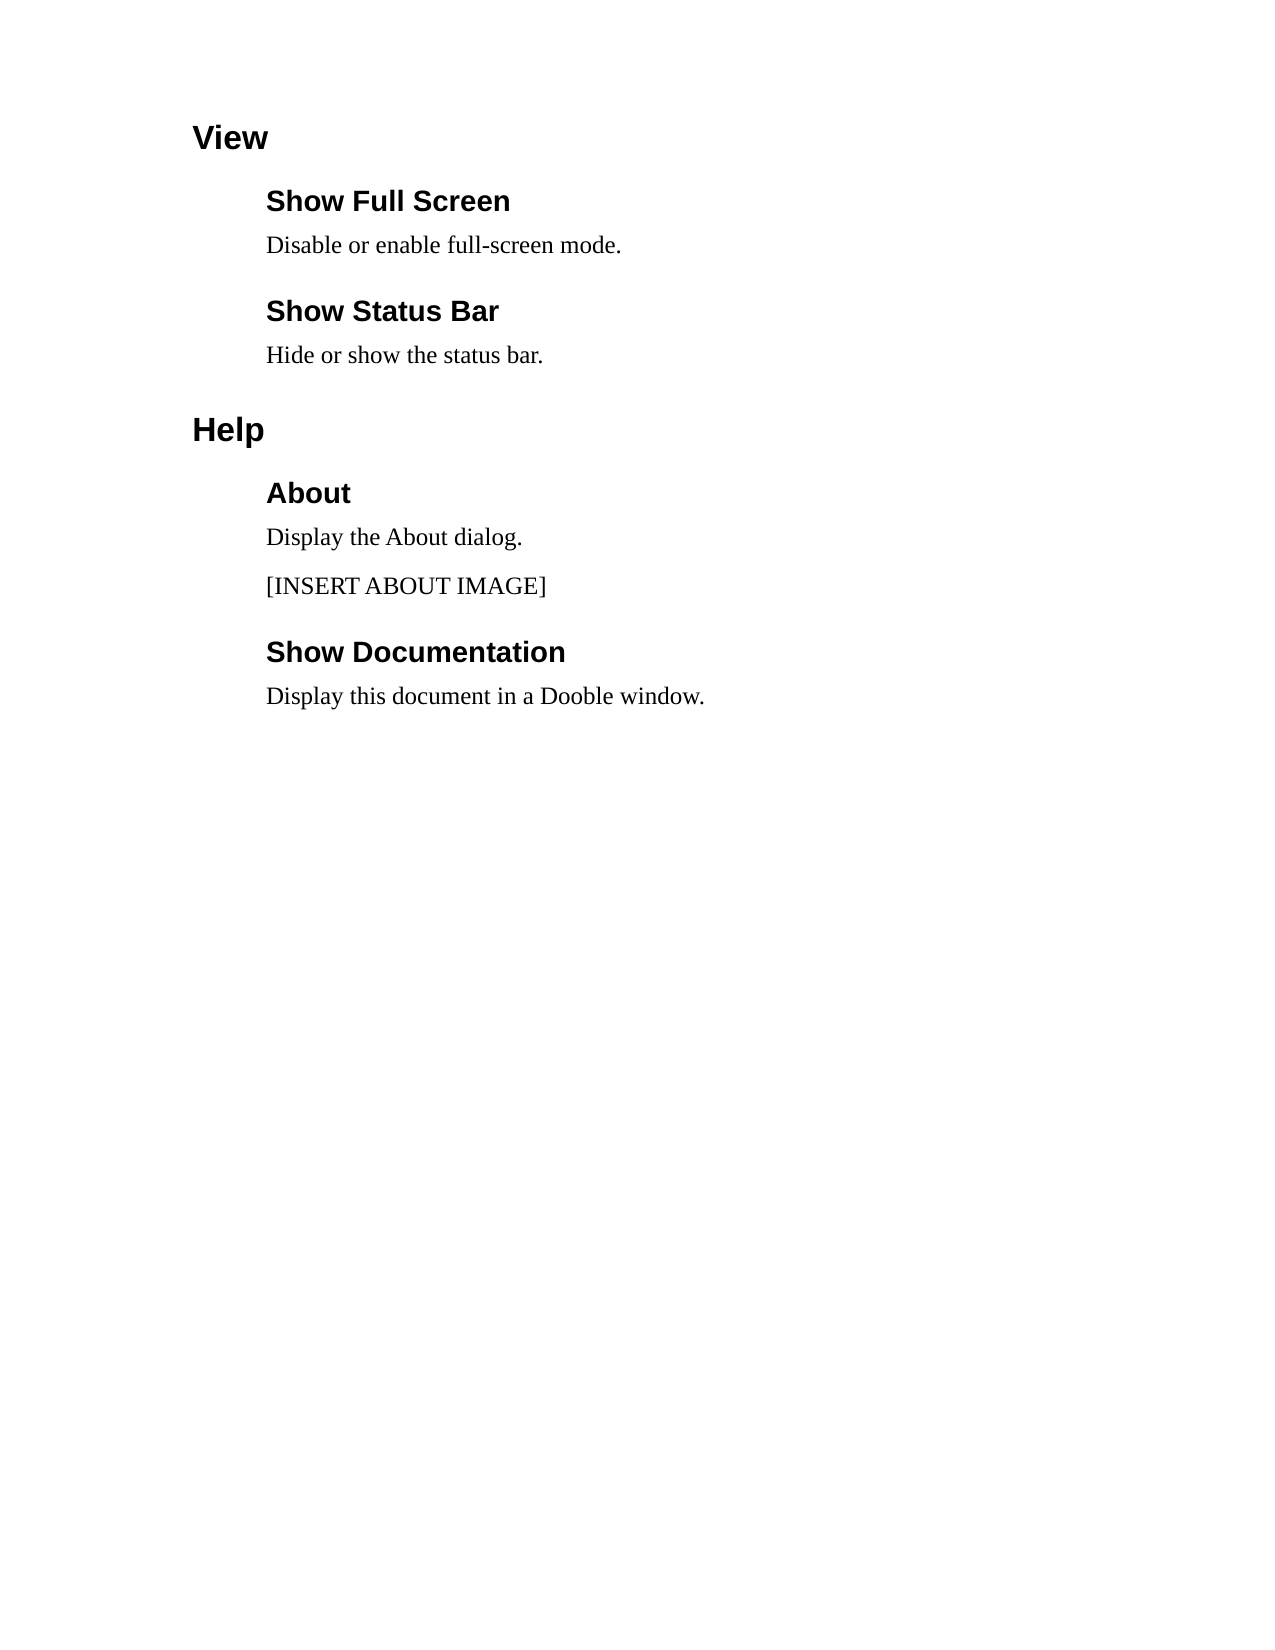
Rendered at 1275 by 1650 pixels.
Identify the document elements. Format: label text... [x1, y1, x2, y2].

text [INSERT ABOUT IMAGE] [266, 571, 1157, 600]
text Display this document in a Dooble window. [266, 681, 1157, 709]
subtitle About [266, 476, 1157, 509]
subtitle Help [192, 410, 1157, 448]
text Disable or enable full-screen mode. [266, 230, 1157, 259]
subtitle Show Full Screen [266, 184, 1157, 218]
subtitle View [192, 118, 1157, 157]
subtitle Show Documentation [266, 634, 1157, 668]
subtitle Show Status Bar [266, 294, 1157, 327]
text Display the About dialog. [266, 522, 1157, 551]
text Hide or show the status bar. [266, 340, 1157, 369]
